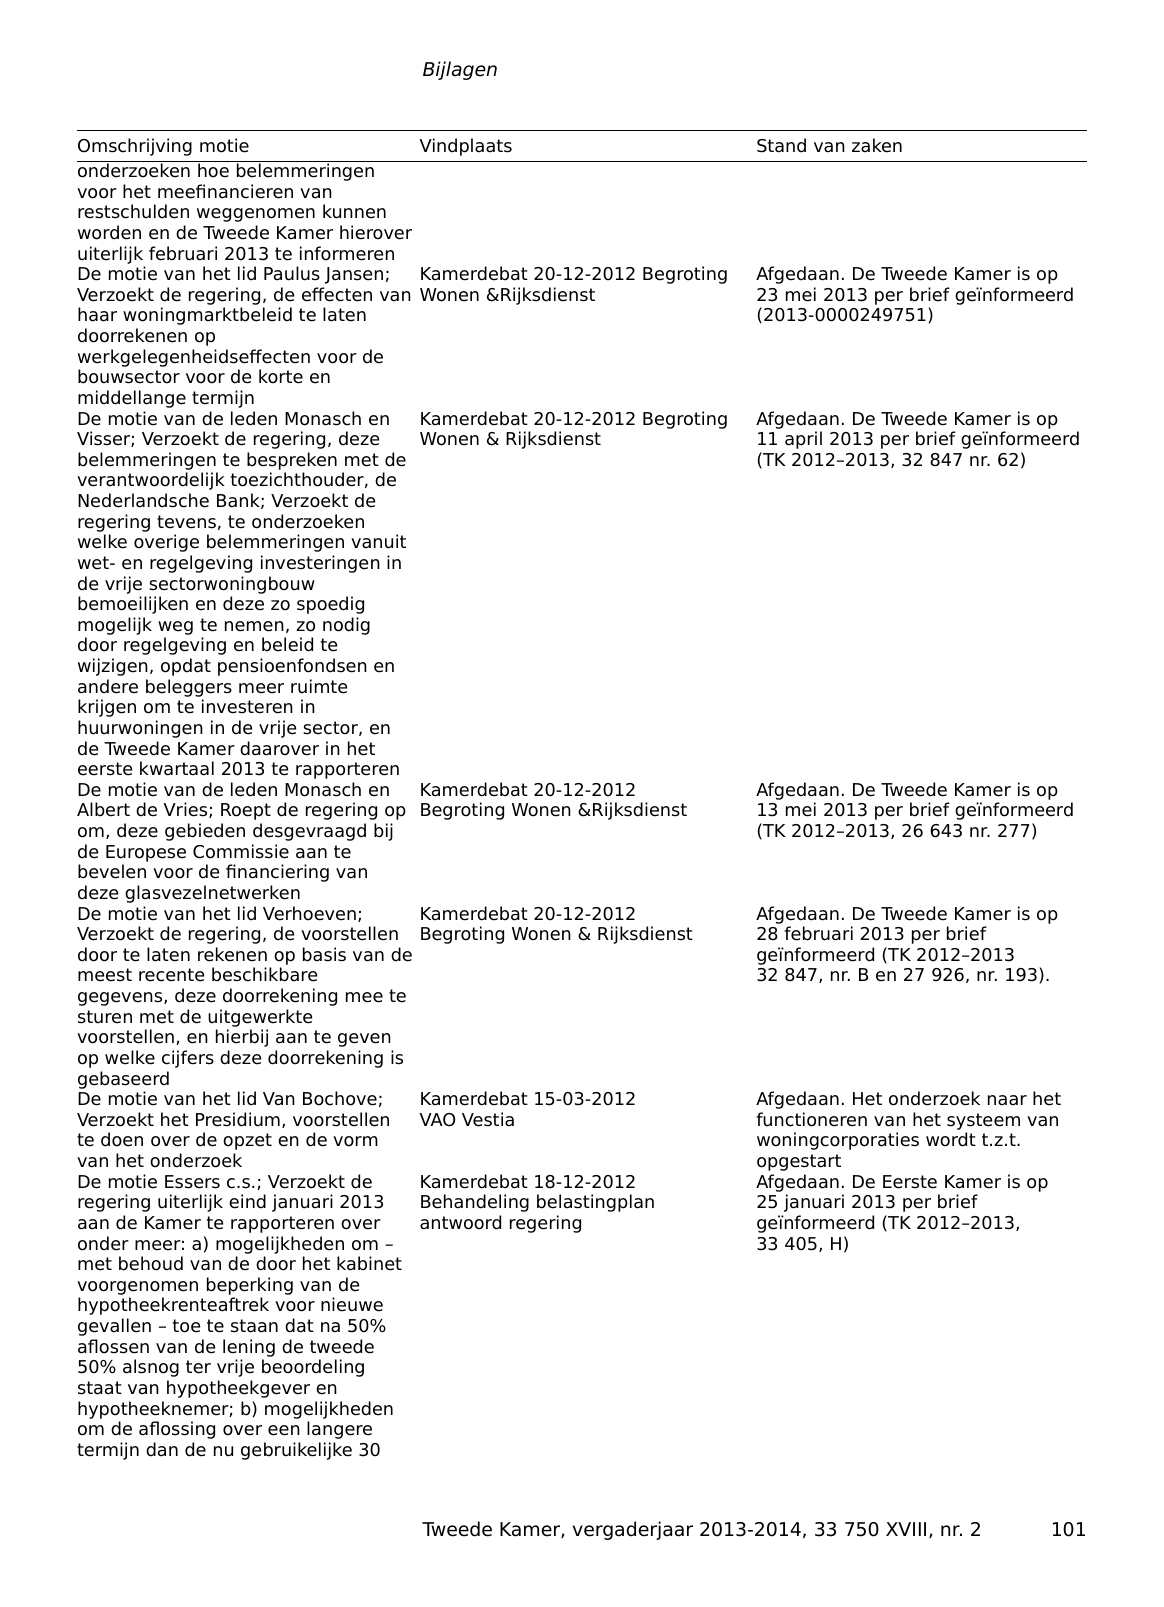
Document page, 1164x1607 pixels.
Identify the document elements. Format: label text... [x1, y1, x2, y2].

table_cell onderzoeken hoe belemmeringen voor het meefinancieren van restschulden weggenomen kunnen worden en de Tweede Kamer hierover uiterlijk februari 2013 te informeren [77, 162, 413, 264]
table_cell De motie Essers c.s.; Verzoekt de regering uiterlijk eind januari 2013 aan de Kamer te rapporteren over onder meer: a) mogelijkheden om – met behoud van de door het kabinet voorgenomen beperking van de hypotheekrenteaftrek voor nieuwe gevallen – toe te staan dat na 50% aflossen van de lening de tweede 50% alsnog ter vrije beoordeling staat van hypotheekgever en hypotheeknemer; b) mogelijkheden om de aflossing over een langere termijn dan de nu gebruikelijke 30 [77, 1172, 413, 1460]
table_cell Kamerdebat 20-12-2012 Begroting Wonen & Rijksdienst [413, 409, 750, 780]
table_header Vindplaats [413, 131, 750, 161]
table_cell [413, 162, 750, 264]
table_cell De motie van het lid Verhoeven; Verzoekt de regering, de voorstellen door te laten rekenen op basis van de meest recente beschikbare gegevens, deze doorrekening mee te sturen met de uitgewerkte voorstellen, en hierbij aan te geven op welke cijfers deze doorrekening is gebaseerd [77, 904, 413, 1089]
table_cell Kamerdebat 20-12-2012 Begroting Wonen &Rijksdienst [413, 264, 750, 408]
table_cell Afgedaan. De Tweede Kamer is op 11 april 2013 per brief geïnformeerd (TK 2012–2013, 32 847 nr. 62) [750, 409, 1087, 780]
table_cell De motie van de leden Monasch en Albert de Vries; Roept de regering op om, deze gebieden desgevraagd bij de Europese Commissie aan te bevelen voor de financiering van deze glasvezelnetwerken [77, 780, 413, 903]
table_header Omschrijving motie [77, 131, 413, 161]
table_cell Afgedaan. De Tweede Kamer is op 13 mei 2013 per brief geïnformeerd (TK 2012–2013, 26 643 nr. 277) [750, 780, 1087, 903]
table_cell Kamerdebat 20-12-2012 Begroting Wonen &Rijksdienst [413, 780, 750, 903]
table_cell De motie van het lid Van Bochove; Verzoekt het Presidium, voorstellen te doen over de opzet en de vorm van het onderzoek [77, 1089, 413, 1172]
table_cell Kamerdebat 20-12-2012 Begroting Wonen & Rijksdienst [413, 904, 750, 1089]
table_cell Afgedaan. De Tweede Kamer is op 28 februari 2013 per brief geïnformeerd (TK 2012–2013 32 847, nr. B en 27 926, nr. 193). [750, 904, 1087, 1089]
table_cell Afgedaan. Het onderzoek naar het functioneren van het systeem van woningcorporaties wordt t.z.t. opgestart [750, 1089, 1087, 1172]
table_cell [750, 162, 1087, 264]
table_cell Kamerdebat 18-12-2012 Behandeling belastingplan antwoord regering [413, 1172, 750, 1460]
table_cell Afgedaan. De Eerste Kamer is op 25 januari 2013 per brief geïnformeerd (TK 2012–2013, 33 405, H) [750, 1172, 1087, 1460]
table_cell Afgedaan. De Tweede Kamer is op 23 mei 2013 per brief geïnformeerd (2013-0000249751) [750, 264, 1087, 408]
table_cell De motie van het lid Paulus Jansen; Verzoekt de regering, de effecten van haar woningmarktbeleid te laten doorrekenen op werkgelegenheidseffecten voor de bouwsector voor de korte en middellange termijn [77, 264, 413, 408]
table_cell Kamerdebat 15-03-2012 VAO Vestia [413, 1089, 750, 1172]
table_cell De motie van de leden Monasch en Visser; Verzoekt de regering, deze belemmeringen te bespreken met de verantwoordelijk toezichthouder, de Nederlandsche Bank; Verzoekt de regering tevens, te onderzoeken welke overige belemmeringen vanuit wet- en regelgeving investeringen in de vrije sectorwoningbouw bemoeilijken en deze zo spoedig mogelijk weg te nemen, zo nodig door regelgeving en beleid te wijzigen, opdat pensioenfondsen en andere beleggers meer ruimte krijgen om te investeren in huurwoningen in de vrije sector, en de Tweede Kamer daarover in het eerste kwartaal 2013 te rapporteren [77, 409, 413, 780]
table_header Stand van zaken [750, 131, 1087, 161]
